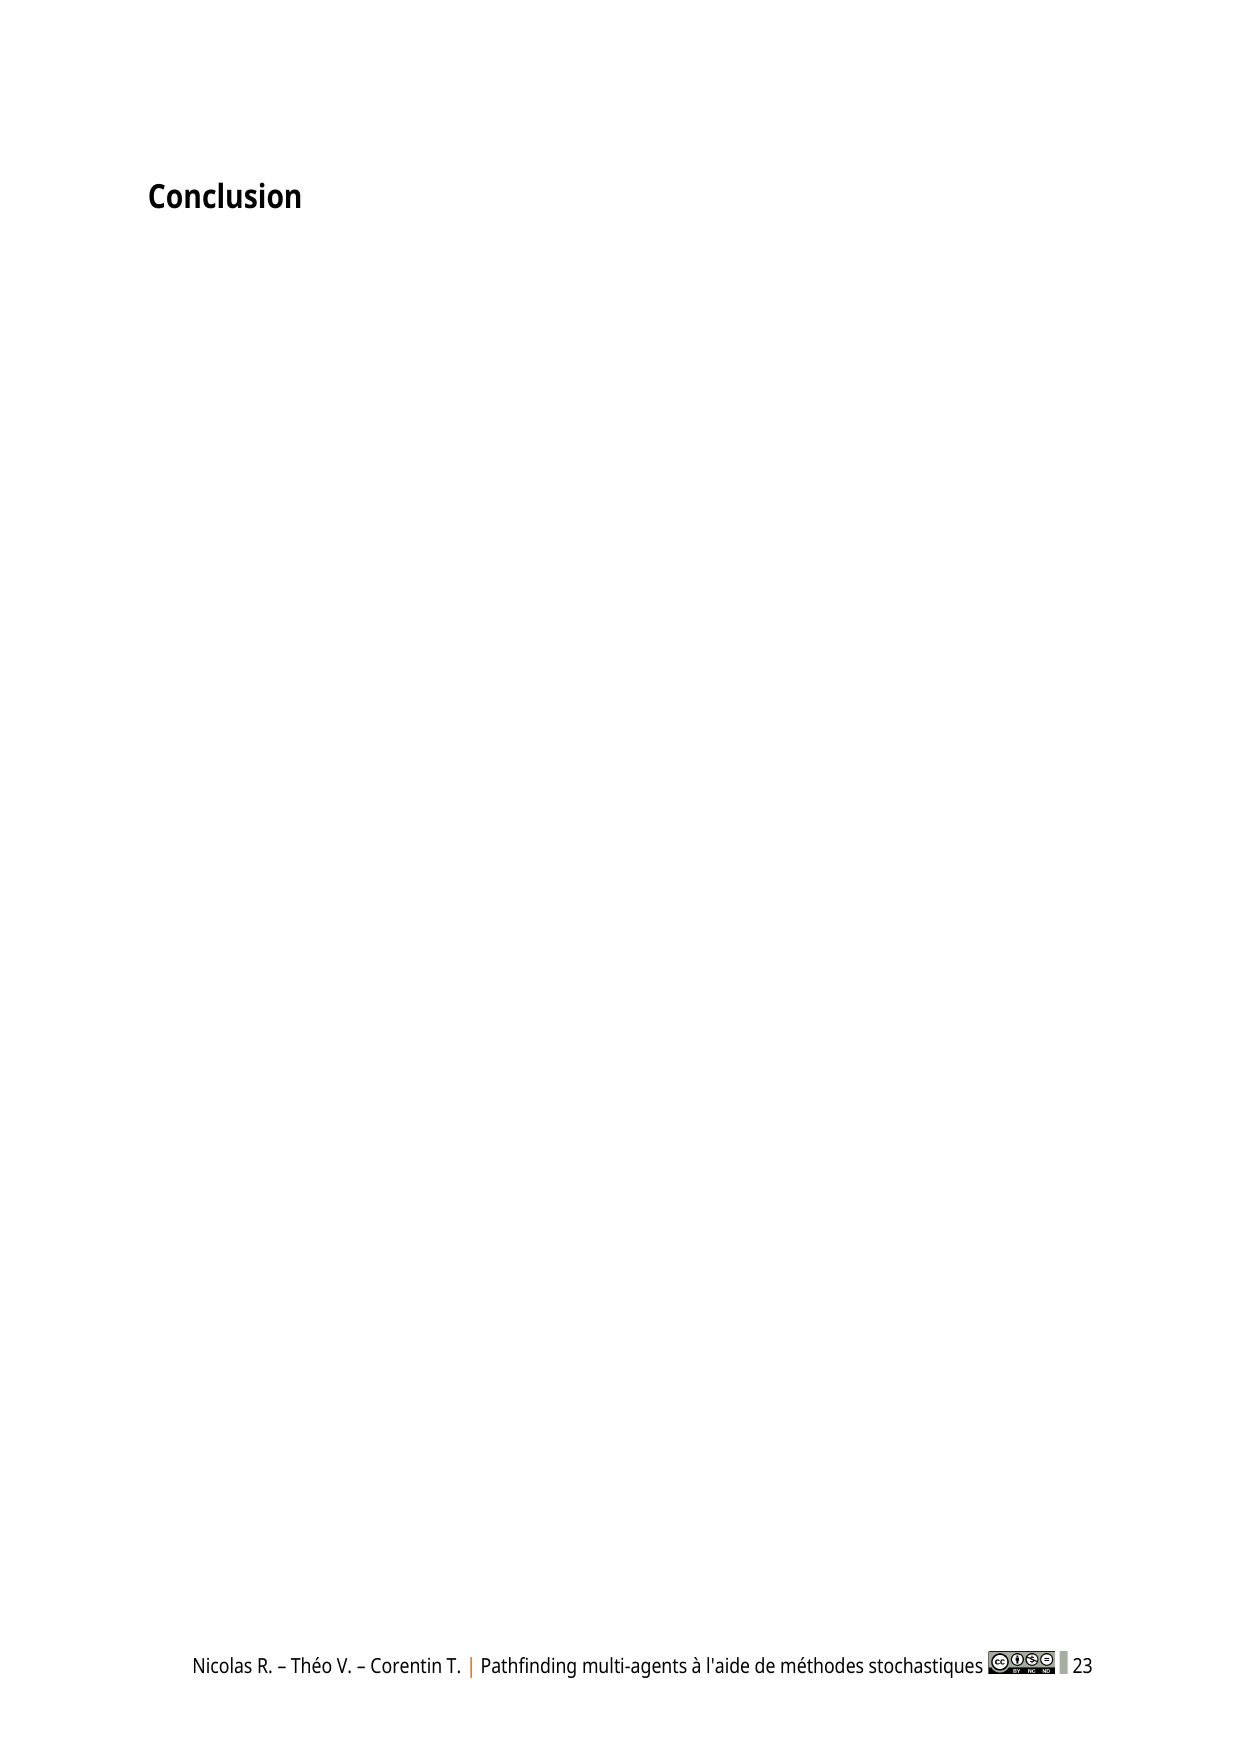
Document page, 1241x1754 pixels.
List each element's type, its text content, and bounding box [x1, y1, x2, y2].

picture [1059, 1651, 1068, 1674]
picture [988, 1651, 1055, 1674]
subtitle Conclusion [148, 173, 1092, 218]
